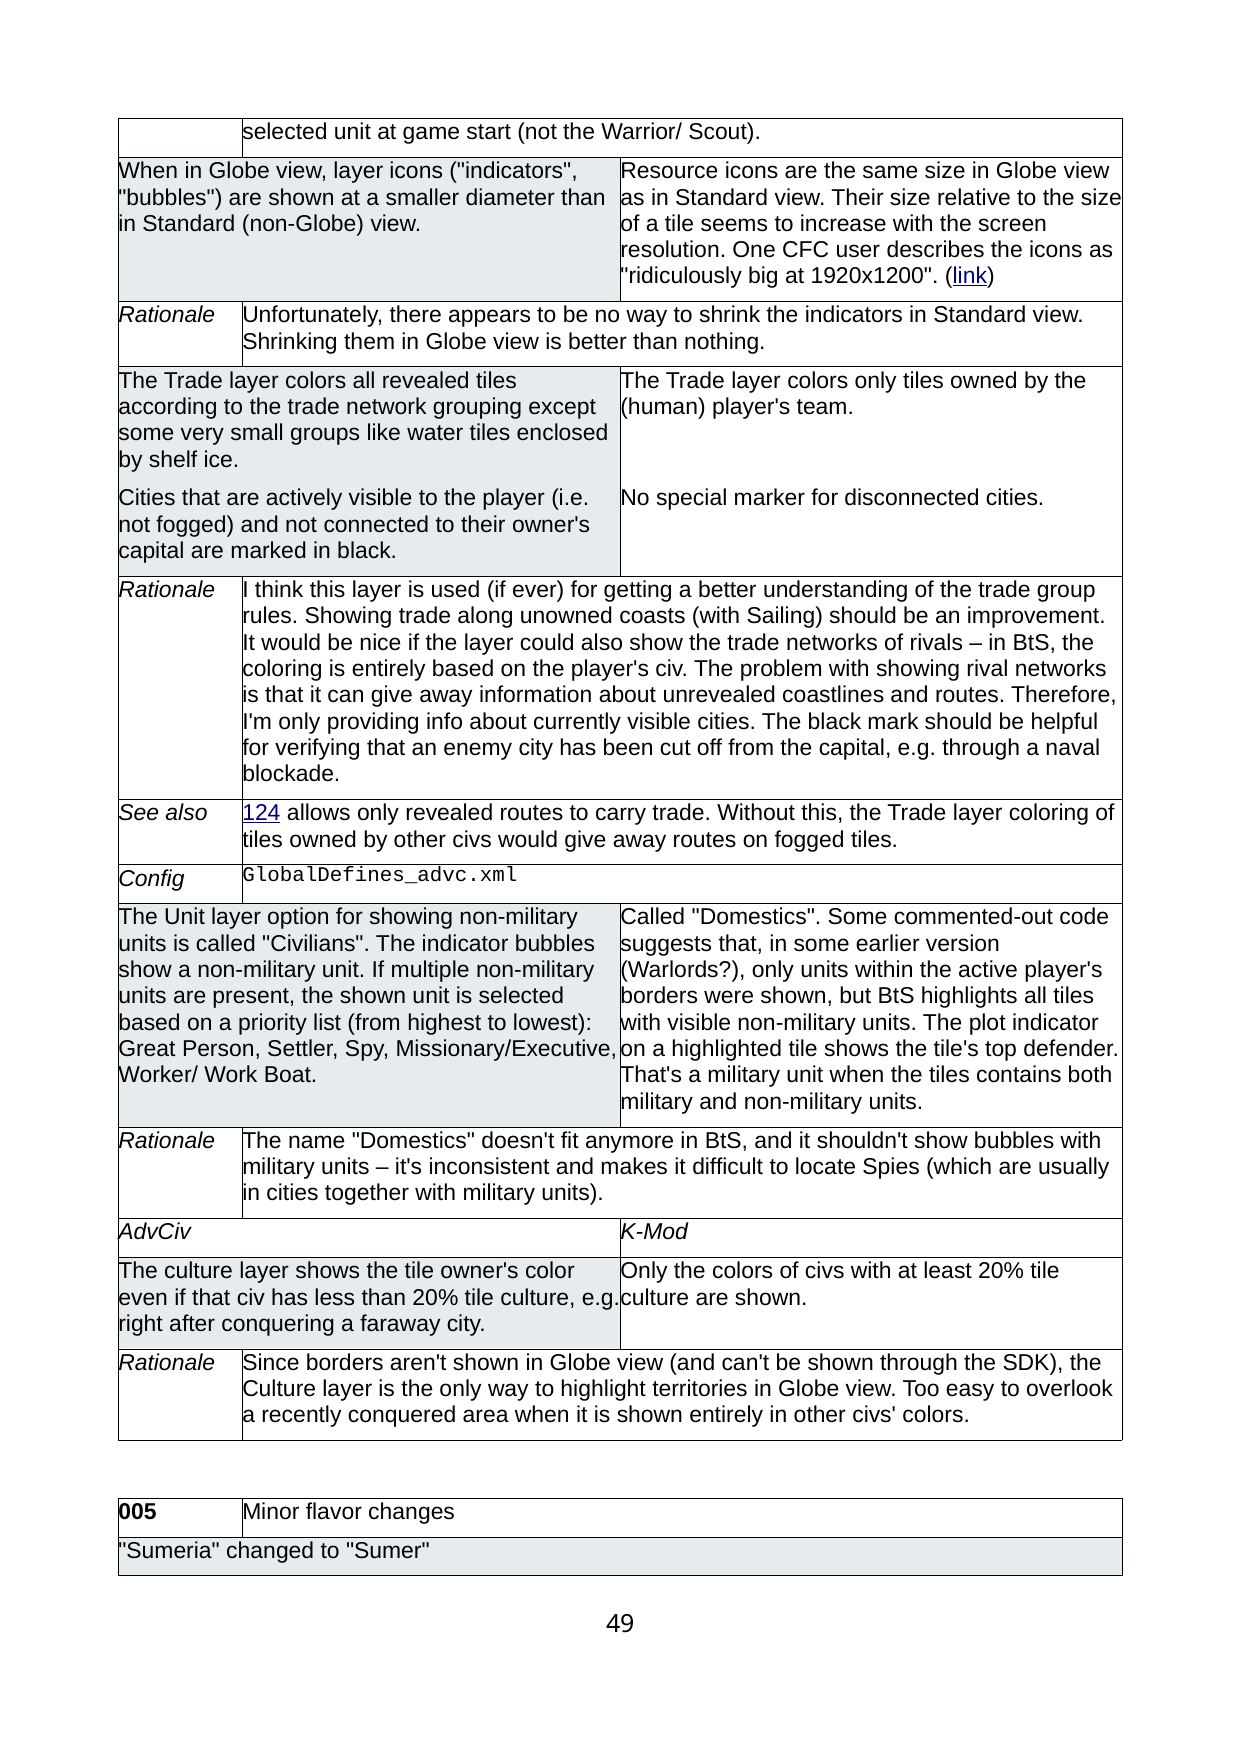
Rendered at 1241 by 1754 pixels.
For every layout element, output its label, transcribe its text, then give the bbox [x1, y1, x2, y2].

table_cell Rationale [119, 1128, 242, 1218]
table_cell Since borders aren't shown in Globe view (and can't be shown through the SDK), the Culture layer is the only way to highlight territories in Globe view. Too easy to overlook a recently conquered area when it is shown entirely in other civs' colors. [243, 1350, 1122, 1440]
table_cell Rationale [119, 1350, 242, 1440]
table_cell Rationale [119, 302, 242, 366]
table_cell [119, 119, 242, 157]
table_cell K-Mod [621, 1219, 1122, 1257]
table_cell The Unit layer option for showing non-military units is called "Civilians". The indicator bubbles show a non-military unit. If multiple non-military units are present, the shown unit is selected based on a priority list (from highest to lowest): Great Person, Settler, Spy, Missionary/Executive, Worker/ Work Boat. [119, 904, 620, 1127]
table_cell The Trade layer colors only tiles owned by the (human) player's team. No special marker for disconnected cities. [621, 367, 1122, 576]
table_header 005 [119, 1499, 242, 1537]
table_cell AdvCiv [119, 1219, 620, 1257]
table_cell 124 allows only revealed routes to carry trade. Without this, the Trade layer coloring of tiles owned by other civs would give away routes on fogged tiles. [243, 800, 1122, 864]
table_cell See also [119, 800, 242, 864]
table_cell Unfortunately, there appears to be no way to shrink the indicators in Standard view. Shrinking them in Globe view is better than nothing. [243, 302, 1122, 366]
table_cell When in Globe view, layer icons ("indicators", "bubbles") are shown at a smaller diameter than in Standard (non-Globe) view. [119, 158, 620, 301]
table_cell "Sumeria" changed to "Sumer" [119, 1538, 1122, 1575]
table_cell Only the colors of civs with at least 20% tile culture are shown. [621, 1258, 1122, 1348]
table_cell GlobalDefines_advc.xml [243, 865, 1122, 903]
table_header Minor flavor changes [243, 1499, 1122, 1537]
table_cell Config [119, 865, 242, 903]
table_cell Resource icons are the same size in Globe view as in Standard view. Their size relative to the size of a tile seems to increase with the screen resolution. One CFC user describes the icons as "ridiculously big at 1920x1200". (link) [621, 158, 1122, 301]
table_cell selected unit at game start (not the Warrior/ Scout). [243, 119, 1122, 157]
table_cell The culture layer shows the tile owner's color even if that civ has less than 20% tile culture, e.g. right after conquering a faraway city. [119, 1258, 620, 1348]
table_cell Called "Domestics". Some commented-out code suggests that, in some earlier version (Warlords?), only units within the active player's borders were shown, but BtS highlights all tiles with visible non-military units. The plot indicator on a highlighted tile shows the tile's top defender. That's a military unit when the tiles contains both military and non-military units. [621, 904, 1122, 1127]
table_cell The Trade layer colors all revealed tiles according to the trade network grouping except some very small groups like water tiles enclosed by shelf ice. Cities that are actively visible to the player (i.e. not fogged) and not connected to their owner's capital are marked in black. [119, 367, 620, 576]
table_cell The name "Domestics" doesn't fit anymore in BtS, and it shouldn't show bubbles with military units – it's inconsistent and makes it difficult to locate Spies (which are usually in cities together with military units). [243, 1128, 1122, 1218]
table_cell I think this layer is used (if ever) for getting a better understanding of the trade group rules. Showing trade along unowned coasts (with Sailing) should be an improvement. It would be nice if the layer could also show the trade networks of rivals – in BtS, the coloring is entirely based on the player's civ. The problem with showing rival networks is that it can give away information about unrevealed coastlines and routes. Therefore, I'm only providing info about currently visible cities. The black mark should be helpful for verifying that an enemy city has been cut off from the capital, e.g. through a naval blockade. [243, 577, 1122, 799]
table_cell Rationale [119, 577, 242, 799]
